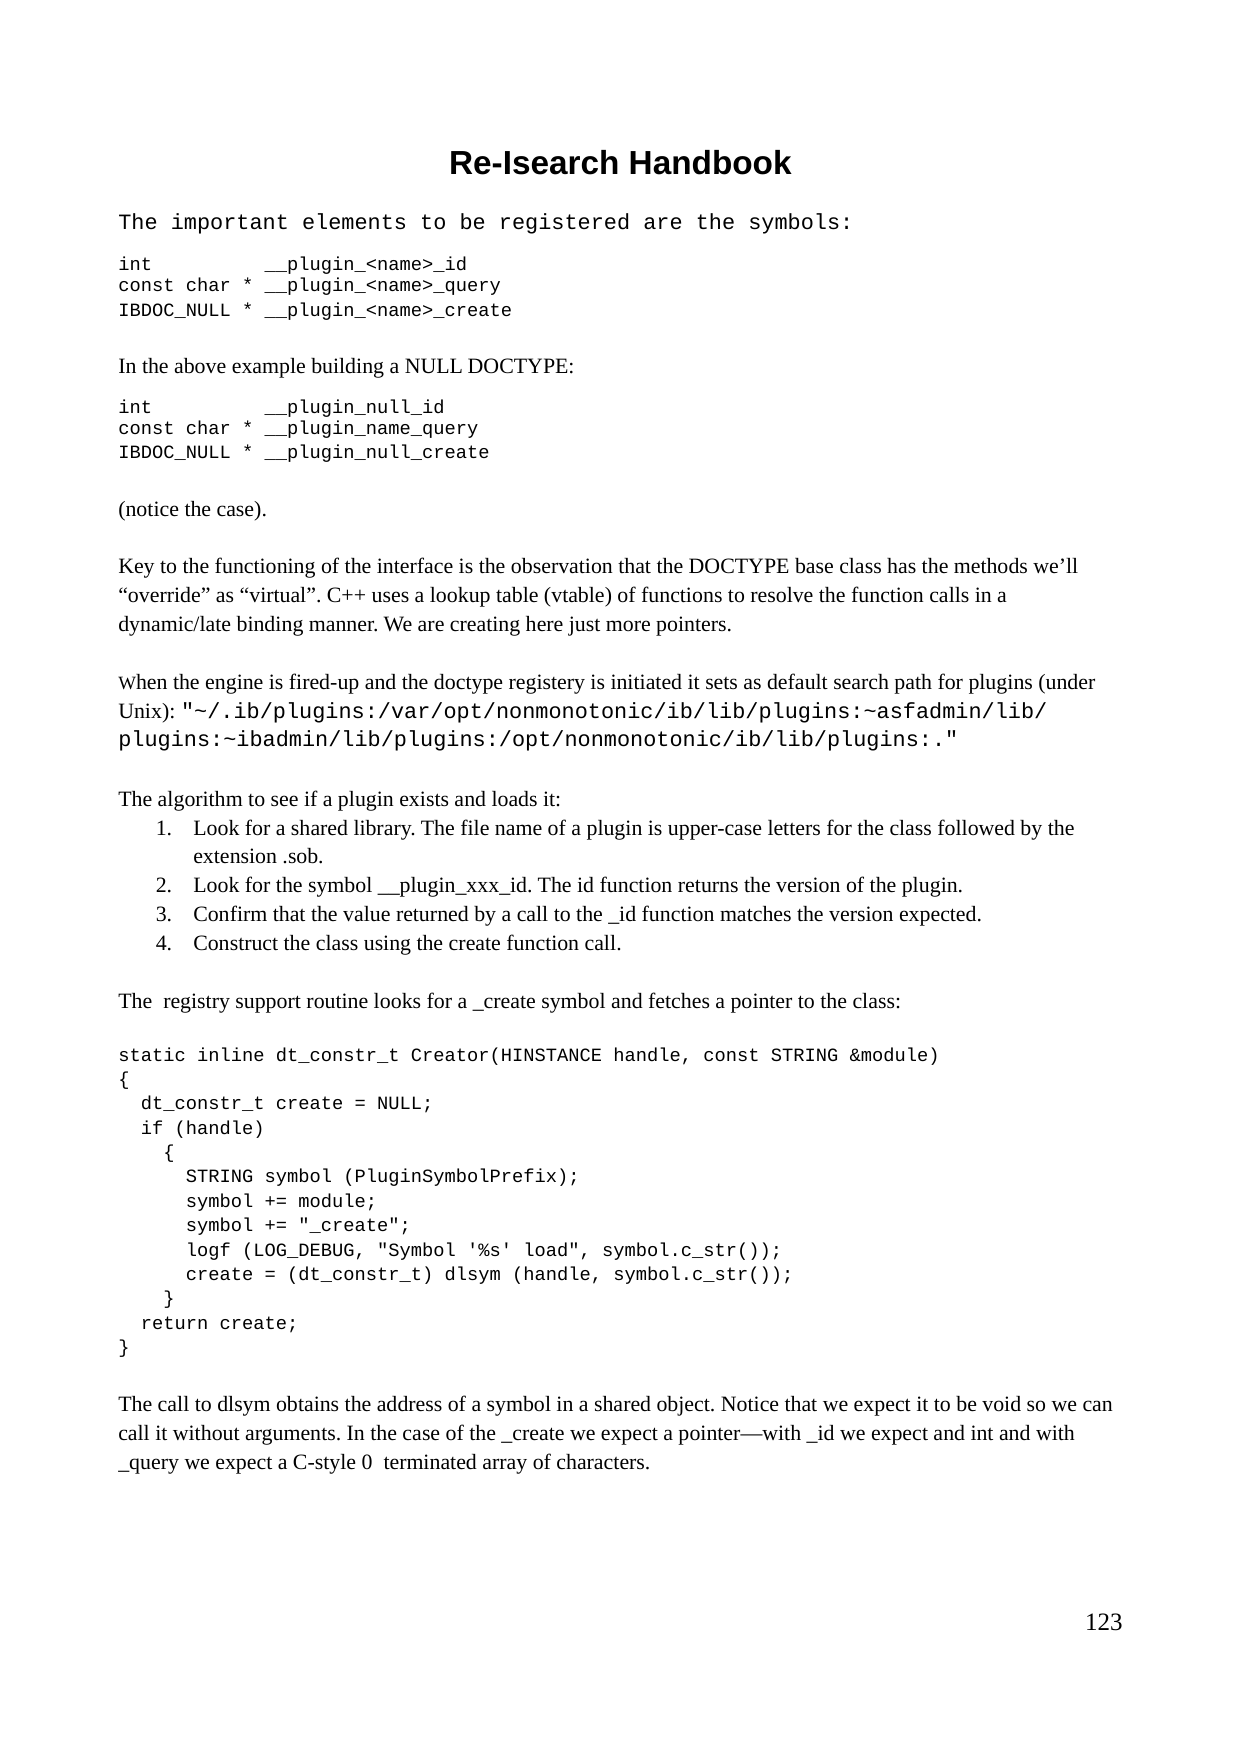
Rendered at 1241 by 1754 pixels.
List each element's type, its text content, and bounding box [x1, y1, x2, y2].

text { [118, 1143, 1122, 1164]
text The registry support routine looks for a _create symbol and fetches a pointer to the class: [118, 988, 1122, 1013]
text symbol += "_create"; [118, 1216, 1122, 1237]
text In the above example building a NULL DOCTYPE: [118, 353, 1122, 379]
text symbol += module; [118, 1192, 1122, 1213]
list Look for a shared library. The file name of a plugin is upper-case letters for the class followed by the extension .sob. [156, 814, 1122, 869]
list Construct the class using the create function call. [156, 930, 1122, 956]
text IBDOC_NULL * __plugin_<name>_create [118, 301, 1122, 322]
text { [118, 1070, 1122, 1091]
list Confirm that the value returned by a call to the _id function matches the version expected. [156, 901, 1122, 927]
text (notice the case). [118, 496, 1122, 521]
text The algorithm to see if a plugin exists and loads it: [118, 786, 1122, 811]
text int __plugin_null_id [118, 397, 1122, 419]
text return create; [118, 1313, 1122, 1335]
text if (handle) [118, 1118, 1122, 1140]
text const char * __plugin_<name>_query [118, 276, 1122, 297]
text const char * __plugin_name_query [118, 419, 1122, 440]
text int __plugin_<name>_id [118, 255, 1122, 276]
list Look for the symbol __plugin_xxx_id. The id function returns the version of the plugin. [156, 872, 1122, 898]
text Key to the functioning of the interface is the observation that the DOCTYPE base class has the methods we’ll “override” as “virtual”. C++ uses a lookup table (vtable) of functions to resolve the function calls in a dynamic/late binding manner. We are creating here just more pointers. [118, 553, 1122, 637]
text STRING symbol (PluginSymbolPrefix); [118, 1167, 1122, 1188]
text } [118, 1289, 1122, 1310]
text logf (LOG_DEBUG, "Symbol '%s' load", symbol.c_str()); [118, 1240, 1122, 1262]
text The call to dlsym obtains the address of a symbol in a shared object. Notice that we expect it to be void so we can call it without arguments. In the case of the _create we expect a pointer—with _id we expect and int and with _query we expect a C-style 0 terminated array of characters. [118, 1391, 1122, 1474]
text } [118, 1338, 1122, 1359]
text static inline dt_constr_t Creator(HINSTANCE handle, const STRING &module) [118, 1045, 1122, 1067]
text When the engine is fired-up and the doctype registery is initiated it sets as default search path for plugins (under Unix): "~/.ib/plugins:/var/opt/nonmonotonic/ib/lib/plugins:~asfadmin/lib/plugins:~ibadmin/lib/plugins:/opt/nonmonotonic/ib/lib/plugins:." [118, 669, 1122, 753]
text The important elements to be registered are the symbols: [118, 212, 1122, 236]
text create = (dt_constr_t) dlsym (handle, symbol.c_str()); [118, 1265, 1122, 1286]
text IBDOC_NULL * __plugin_null_create [118, 443, 1122, 464]
text dt_constr_t create = NULL; [118, 1094, 1122, 1115]
